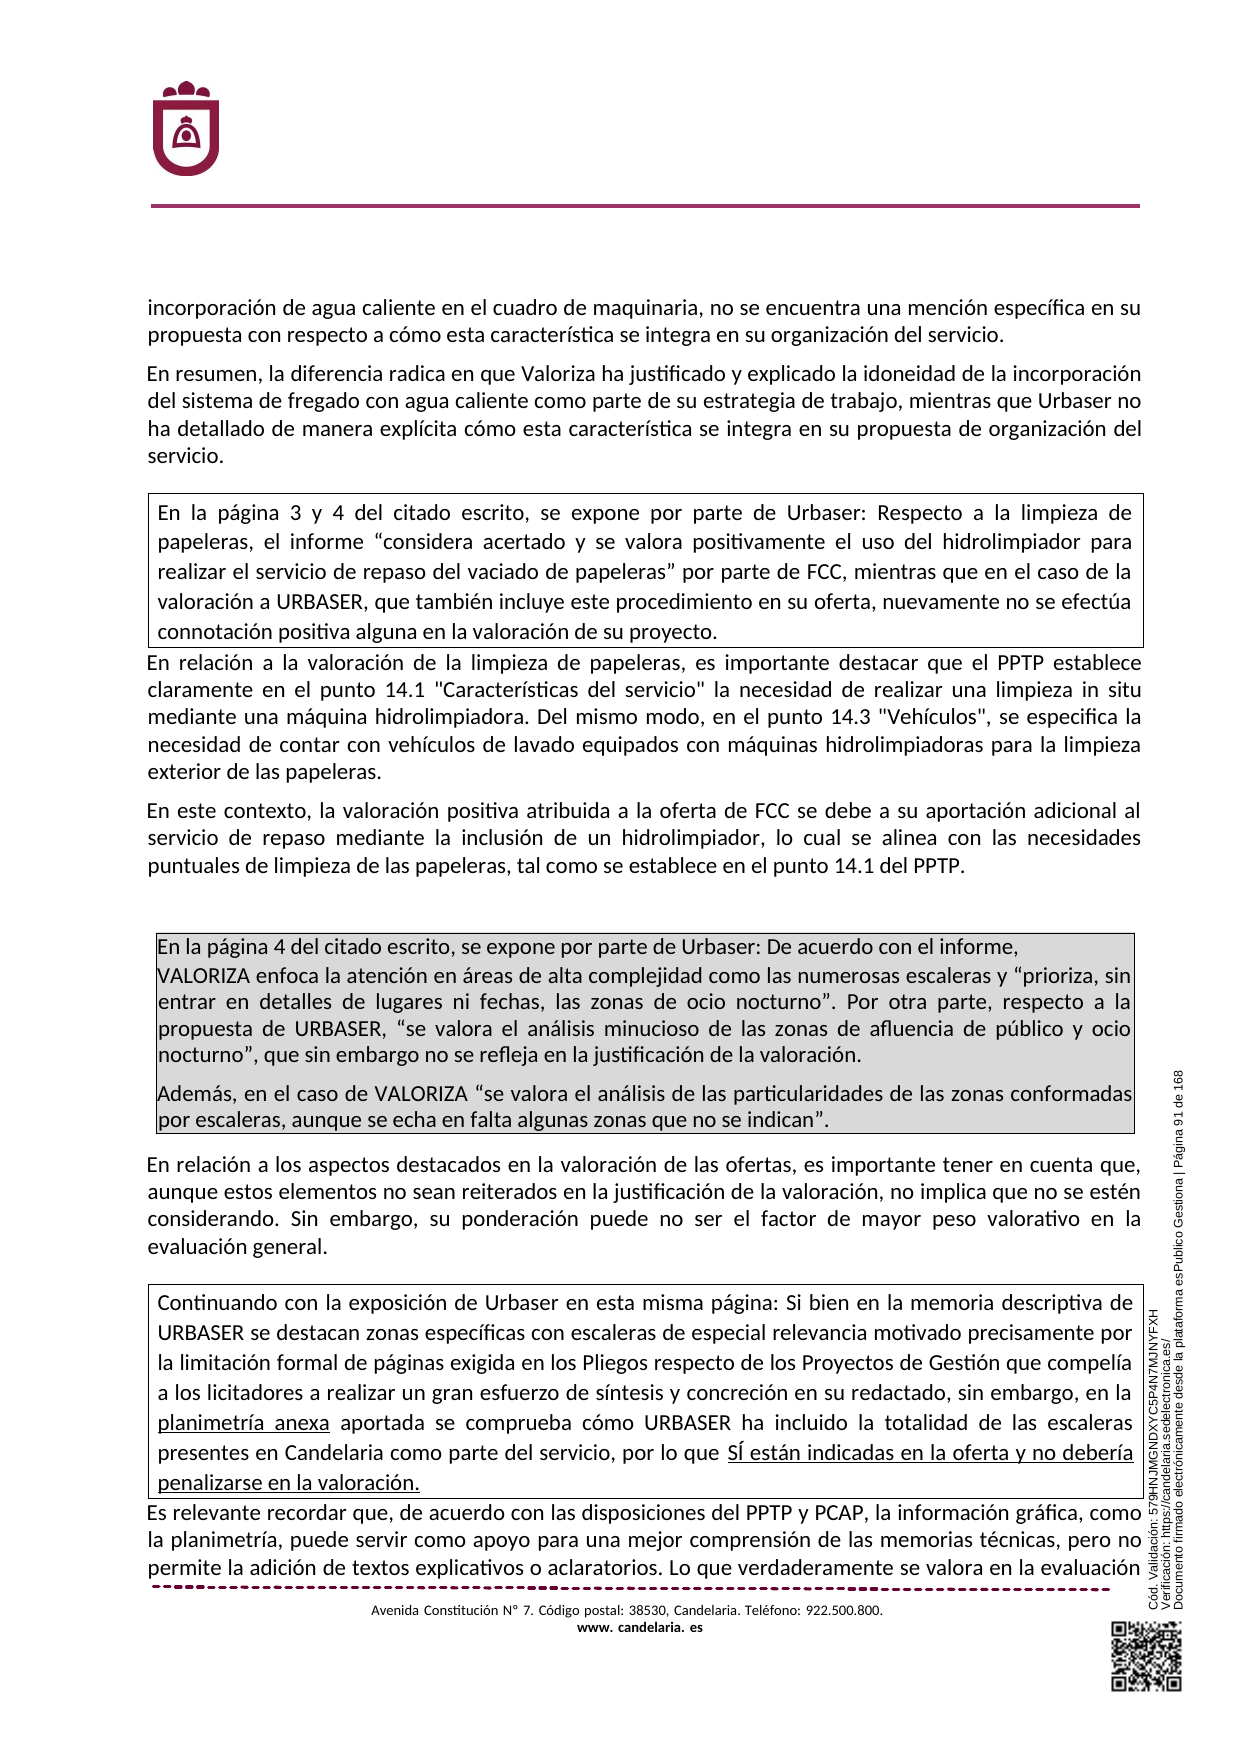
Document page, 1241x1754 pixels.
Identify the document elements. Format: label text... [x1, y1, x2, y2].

text En este contexto, la valoración positiva atribuida a la oferta de FCC se debe a su aportación adicional al servicio de repaso mediante la inclusión de un hidrolimpiador, lo cual se alinea con las necesidades puntuales de limpieza de las papeleras, tal como se establece en el punto 14.1 del PPTP. [146, 797, 1144, 879]
text En relación a la valoración de la limpieza de papeleras, es importante destacar que el PPTP establece claramente en el punto 14.1 "Características del servicio" la necesidad de realizar una limpieza in situ mediante una máquina hidrolimpiadora. Del mismo modo, en el punto 14.3 "Vehículos", se especifica la necesidad de contar con vehículos de lavado equipados con máquinas hidrolimpiadoras para la limpieza exterior de las papeleras. [146, 648, 1144, 785]
text En la página 4 del citado escrito, se expone por parte de Urbaser: De acuerdo con el informe, [157, 934, 1134, 960]
table_header En la página 3 y 4 del citado escrito, se expone por parte de Urbaser: Respecto a la limpieza de papeleras, el informe “considera acertado y se valora positivamente el uso del hidrolimpiador para realizar el servicio de repaso del vaciado de papeleras” por parte de FCC, mientras que en el caso de la valoración a URBASER, que también incluye este procedimiento en su oferta, nuevamente no se efectúa connotación positiva alguna en la valoración de su proyecto. [149, 494, 1143, 647]
text Es relevante recordar que, de acuerdo con las disposiciones del PPTP y PCAP, la información gráfica, como la planimetría, puede servir como apoyo para una mejor comprensión de las memorias técnicas, pero no permite la adición de textos explicativos o aclaratorios. Lo que verdaderamente se valora en la evaluación [146, 1498, 1144, 1581]
text VALORIZA enfoca la atención en áreas de alta complejidad como las numerosas escaleras y “prioriza, sin entrar en detalles de lugares ni fechas, las zonas de ocio nocturno”. Por otra parte, respecto a la propuesta de URBASER, “se valora el análisis minucioso de las zonas de afluencia de público y ocio nocturno”, que sin embargo no se refleja en la justificación de la valoración. [157, 962, 1134, 1068]
text incorporación de agua caliente en el cuadro de maquinaria, no se encuentra una mención específica en su propuesta con respecto a cómo esta característica se integra en su organización del servicio. [146, 293, 1144, 348]
text En resumen, la diferencia radica en que Valoriza ha justificado y explicado la idoneidad de la incorporación del sistema de fregado con agua caliente como parte de su estrategia de trabajo, mientras que Urbaser no ha detallado de manera explícita cómo esta característica se integra en su propuesta de organización del servicio. [146, 359, 1144, 469]
text En relación a los aspectos destacados en la valoración de las ofertas, es importante tener en cuenta que, aunque estos elementos no sean reiterados en la justificación de la valoración, no implica que no se estén considerando. Sin embargo, su ponderación puede no ser el factor de mayor peso valorativo en la evaluación general. [146, 1150, 1144, 1260]
table_header Continuando con la exposición de Urbaser en esta misma página: Si bien en la memoria descriptiva de URBASER se destacan zonas específicas con escaleras de especial relevancia motivado precisamente por la limitación formal de páginas exigida en los Pliegos respecto de los Proyectos de Gestión que compelía a los licitadores a realizar un gran esfuerzo de síntesis y concreción en su redactado, sin embargo, en la planimetría anexa aportada se comprueba cómo URBASER ha incluido la totalidad de las escaleras presentes en Candelaria como parte del servicio, por lo que SÍ están indicadas en la oferta y no debería penalizarse en la valoración. [149, 1285, 1143, 1497]
text Además, en el caso de VALORIZA “se valora el análisis de las particularidades de las zonas conformadas por escaleras, aunque se echa en falta algunas zonas que no se indican”. [157, 1080, 1134, 1133]
